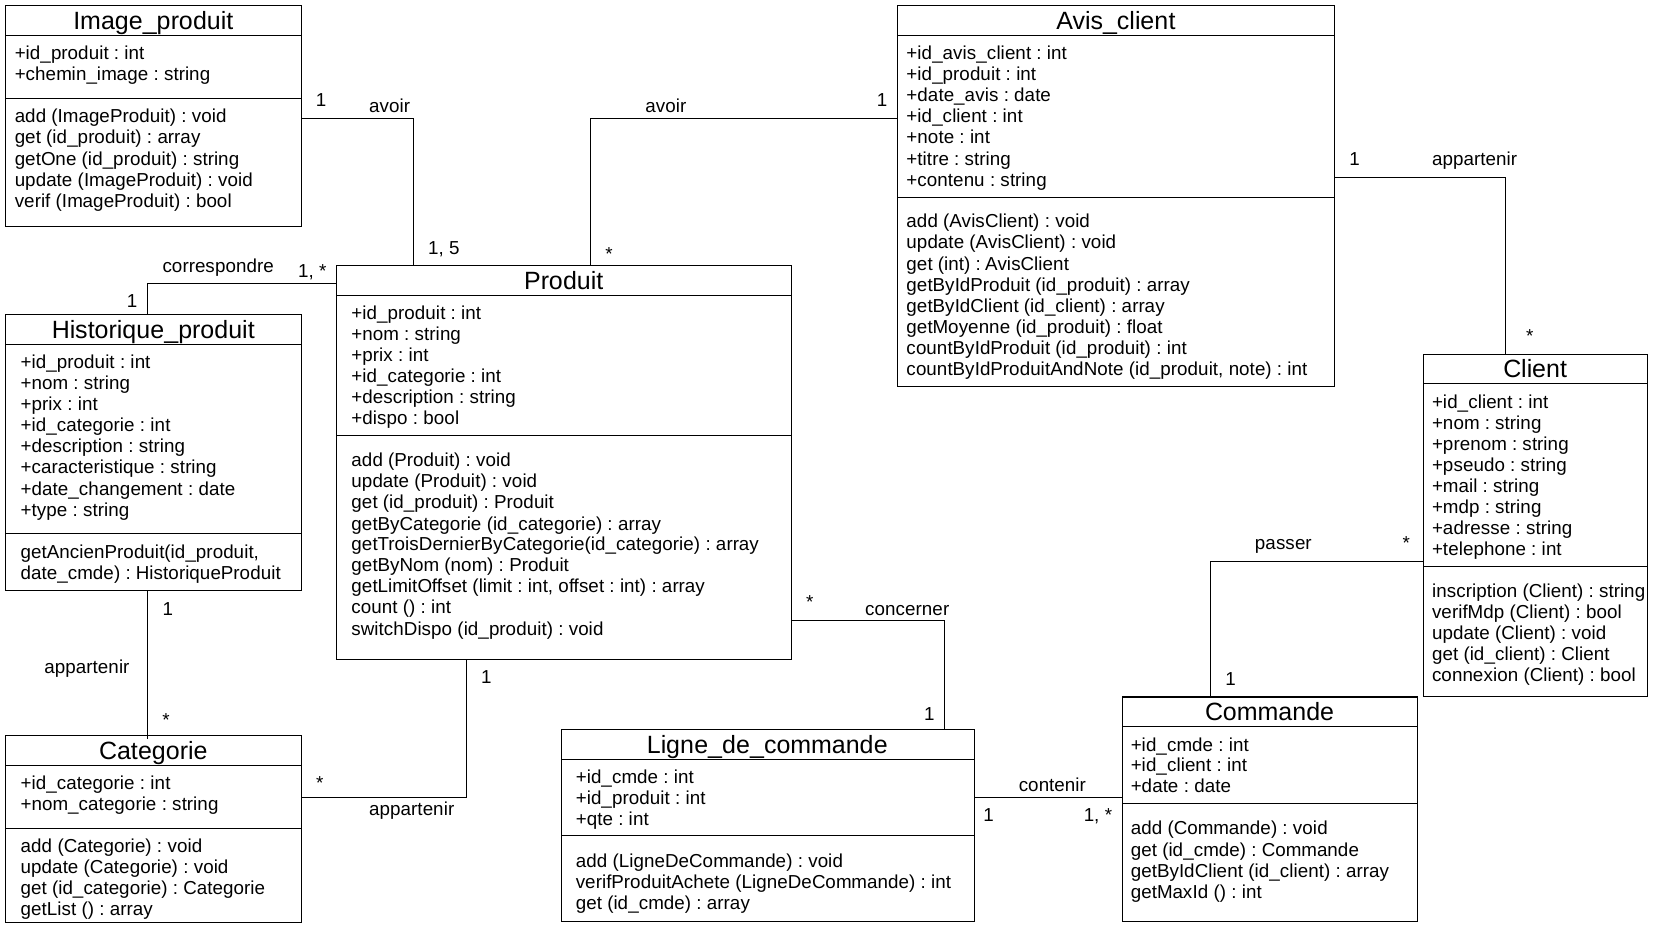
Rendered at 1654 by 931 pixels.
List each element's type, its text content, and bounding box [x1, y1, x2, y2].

text_box appartenir [29, 649, 237, 686]
text_box appartenir [1417, 141, 1625, 178]
text_box [296, 36, 302, 227]
text_box 1, * [1068, 804, 1128, 834]
text_box concerner [850, 590, 1058, 627]
text_box avoir [630, 88, 838, 125]
text_box 1 [968, 797, 1028, 834]
text_box correspondre [147, 247, 355, 284]
text_box [296, 766, 302, 923]
text_box * [147, 702, 207, 739]
text_box * [301, 765, 361, 802]
text_box Categorie [5, 735, 302, 766]
text_box +id_produit : int +chemin_image : string add (ImageProduit) : void get (id_produit) : array getOne (id_produit) : string update (ImageProduit) : void verif (ImageProduit) : bool [0, 35, 296, 261]
text_box Historique_produit [5, 314, 302, 344]
text_box Client [1423, 354, 1648, 383]
text_box 1 [301, 82, 361, 119]
text_box * [791, 584, 851, 621]
text_box +id_cmde : int +id_produit : int +qte : int add (LigneDeCommande) : void verifProduitAchete (LigneDeCommande) : int get (id_cmde) : array [561, 759, 975, 922]
text_box 1 [909, 696, 969, 733]
text_box +id_client : int +nom : string +prenom : string +pseudo : string +mail : string +mdp : string +adresse : string +telephone : int inscription (Client) : string verifMdp (Client) : bool update (Client) : void get (id_client) : Client connexion (Client) : bool [1417, 383, 1654, 697]
text_box [1412, 727, 1418, 922]
text_box 1 [862, 82, 910, 119]
text_box Commande [1122, 697, 1418, 727]
text_box passer [1240, 525, 1447, 562]
text_box +id_avis_client : int +id_produit : int +date_avis : date +id_client : int +note : int +titre : string +contenu : string add (AvisClient) : void update (AvisClient) : void get (int) : AvisClient getByIdProduit (id_produit) : array getByIdClient (id_client) : array getMoyenne (id_produit) : float countByIdProduit (id_produit) : int countByIdProduitAndNote (id_produit, note) : int [891, 35, 1335, 387]
text_box avoir [354, 88, 562, 125]
text_box 1 [1210, 661, 1270, 698]
text_box 1 [112, 283, 172, 320]
text_box appartenir [354, 790, 562, 827]
text_box Avis_client [897, 5, 1335, 35]
text_box 1 [147, 590, 207, 627]
text_box 1, 5 [413, 229, 502, 287]
text_box 1 [1334, 141, 1394, 178]
text_box +id_categorie : int +nom_categorie : string add (Categorie) : void update (Categorie) : void get (id_categorie) : Categorie getList () : array [5, 765, 296, 928]
text_box Image_produit [5, 5, 302, 36]
text_box Ligne_de_commande [561, 729, 975, 759]
text_box Produit [336, 265, 792, 295]
text_box +id_produit : int +nom : string +prix : int +id_categorie : int +description : string +dispo : bool add (Produit) : void update (Produit) : void get (id_produit) : Produit getByCategorie (id_categorie) : array getTroisDernierByCategorie(id_categorie) : array getByNom (nom) : Produit getLimitOffset (limit : int, offset : int) : array count () : int switchDispo (id_produit) : void [336, 295, 798, 660]
text_box * [1505, 318, 1566, 355]
text_box 1, * [283, 284, 343, 290]
text_box * [590, 236, 650, 273]
text_box 1 [466, 659, 526, 696]
text_box +id_produit : int +nom : string +prix : int +id_categorie : int +description : string +caracteristique : string +date_changement : date +type : string getAncienProduit(id_produit, date_cmde) : HistoriqueProduit [5, 344, 302, 591]
text_box contenir [1003, 767, 1211, 804]
text_box +id_cmde : int +id_client : int +date : date add (Commande) : void get (id_cmde) : Commande getByIdClient (id_client) : array getMaxId () : int [1116, 726, 1412, 922]
